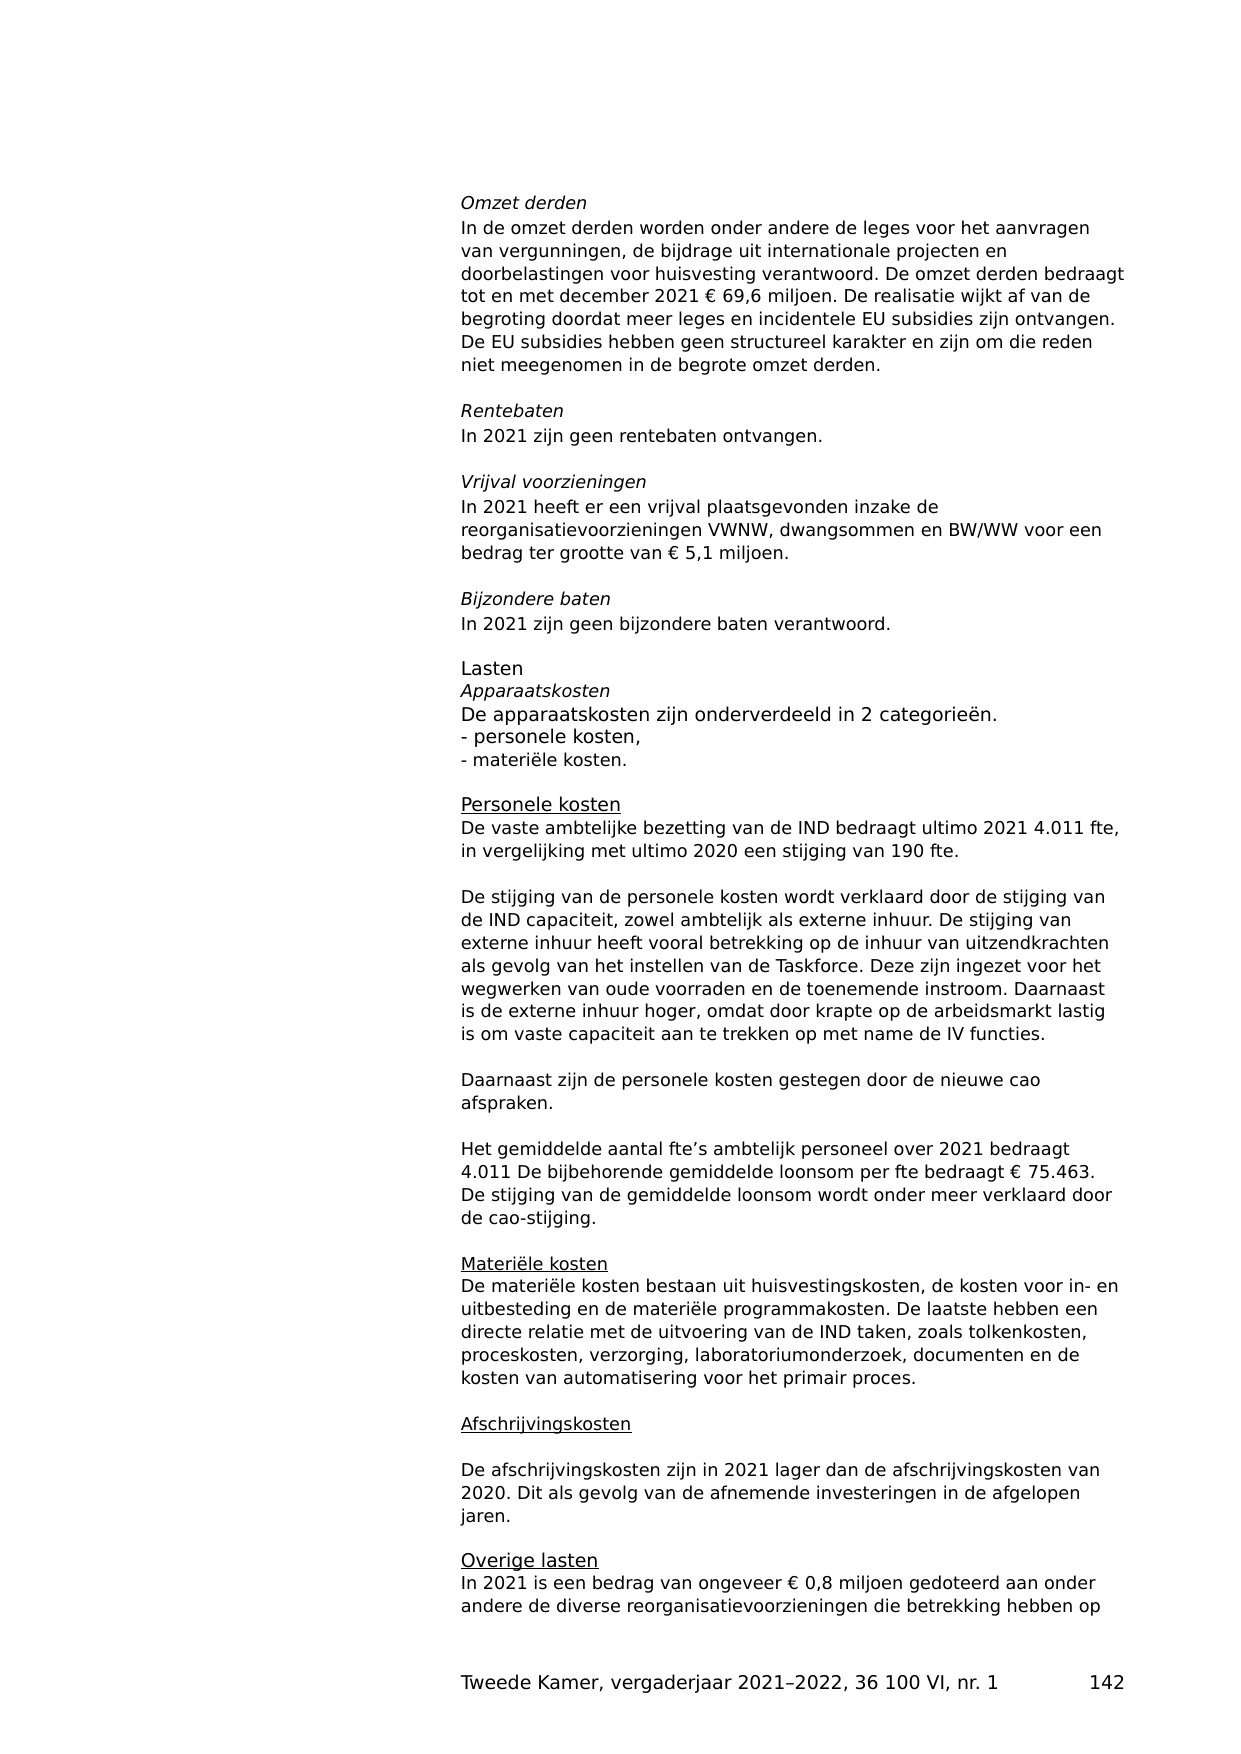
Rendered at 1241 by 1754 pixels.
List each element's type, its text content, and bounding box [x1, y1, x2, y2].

text In 2021 heeft er een vrijval plaatsgevonden inzake de reorganisatievoorzieningen VWNW, dwangsommen en BW/WW voor een bedrag ter grootte van € 5,1 miljoen. [461, 495, 1125, 564]
text Rentebaten [461, 399, 1125, 422]
text De afschrijvingskosten zijn in 2021 lager dan de afschrijvingskosten van 2020. Dit als gevolg van de afnemende investeringen in de afgelopen jaren. [461, 1458, 1125, 1527]
text Daarnaast zijn de personele kosten gestegen door de nieuwe cao afspraken. [461, 1068, 1125, 1114]
text De vaste ambtelijke bezetting van de IND bedraagt ultimo 2021 4.011 fte, in vergelijking met ultimo 2020 een stijging van 190 fte. [461, 816, 1125, 862]
text - personele kosten, [461, 726, 1125, 748]
text In 2021 is een bedrag van ongeveer € 0,8 miljoen gedoteerd aan onder andere de diverse reorganisatievoorzieningen die betrekking hebben op [461, 1571, 1125, 1617]
text Vrijval voorzieningen [461, 470, 1125, 493]
text Het gemiddelde aantal fte’s ambtelijk personeel over 2021 bedraagt 4.011 De bijbehorende gemiddelde loonsom per fte bedraagt € 75.463. De stijging van de gemiddelde loonsom wordt onder meer verklaard door de cao-stijging. [461, 1137, 1125, 1229]
text Overige lasten [461, 1549, 1125, 1571]
text Apparaatskosten [461, 679, 1125, 702]
text Personele kosten [461, 794, 1125, 816]
text In 2021 zijn geen rentebaten ontvangen. [461, 424, 1125, 447]
text Bijzondere baten [461, 587, 1125, 609]
text De stijging van de personele kosten wordt verklaard door de stijging van de IND capaciteit, zowel ambtelijk als externe inhuur. De stijging van externe inhuur heeft vooral betrekking op de inhuur van uitzendkrachten als gevolg van het instellen van de Taskforce. Deze zijn ingezet voor het wegwerken van oude voorraden en de toenemende instroom. Daarnaast is de externe inhuur hoger, omdat door krapte op de arbeidsmarkt lastig is om vaste capaciteit aan te trekken op met name de IV functies. [461, 885, 1125, 1045]
text - materiële kosten. [461, 748, 1125, 771]
title Lasten [461, 657, 1125, 679]
text In 2021 zijn geen bijzondere baten verantwoord. [461, 612, 1125, 634]
text In de omzet derden worden onder andere de leges voor het aanvragen van vergunningen, de bijdrage uit internationale projecten en doorbelastingen voor huisvesting verantwoord. De omzet derden bedraagt tot en met december 2021 € 69,6 miljoen. De realisatie wijkt af van de begroting doordat meer leges en incidentele EU subsidies zijn ontvangen. De EU subsidies hebben geen structureel karakter en zijn om die reden niet meegenomen in de begrote omzet derden. [461, 216, 1125, 376]
text Afschrijvingskosten [461, 1412, 1125, 1435]
text De apparaatskosten zijn onderverdeeld in 2 categorieën. [461, 704, 1125, 726]
text Omzet derden [461, 191, 1125, 214]
text Materiële kosten De materiële kosten bestaan uit huisvestingskosten, de kosten voor in- en uitbesteding en de materiële programmakosten. De laatste hebben een directe relatie met de uitvoering van de IND taken, zoals tolkenkosten, proceskosten, verzorging, laboratoriumonderzoek, documenten en de kosten van automatisering voor het primair proces. [461, 1252, 1125, 1389]
